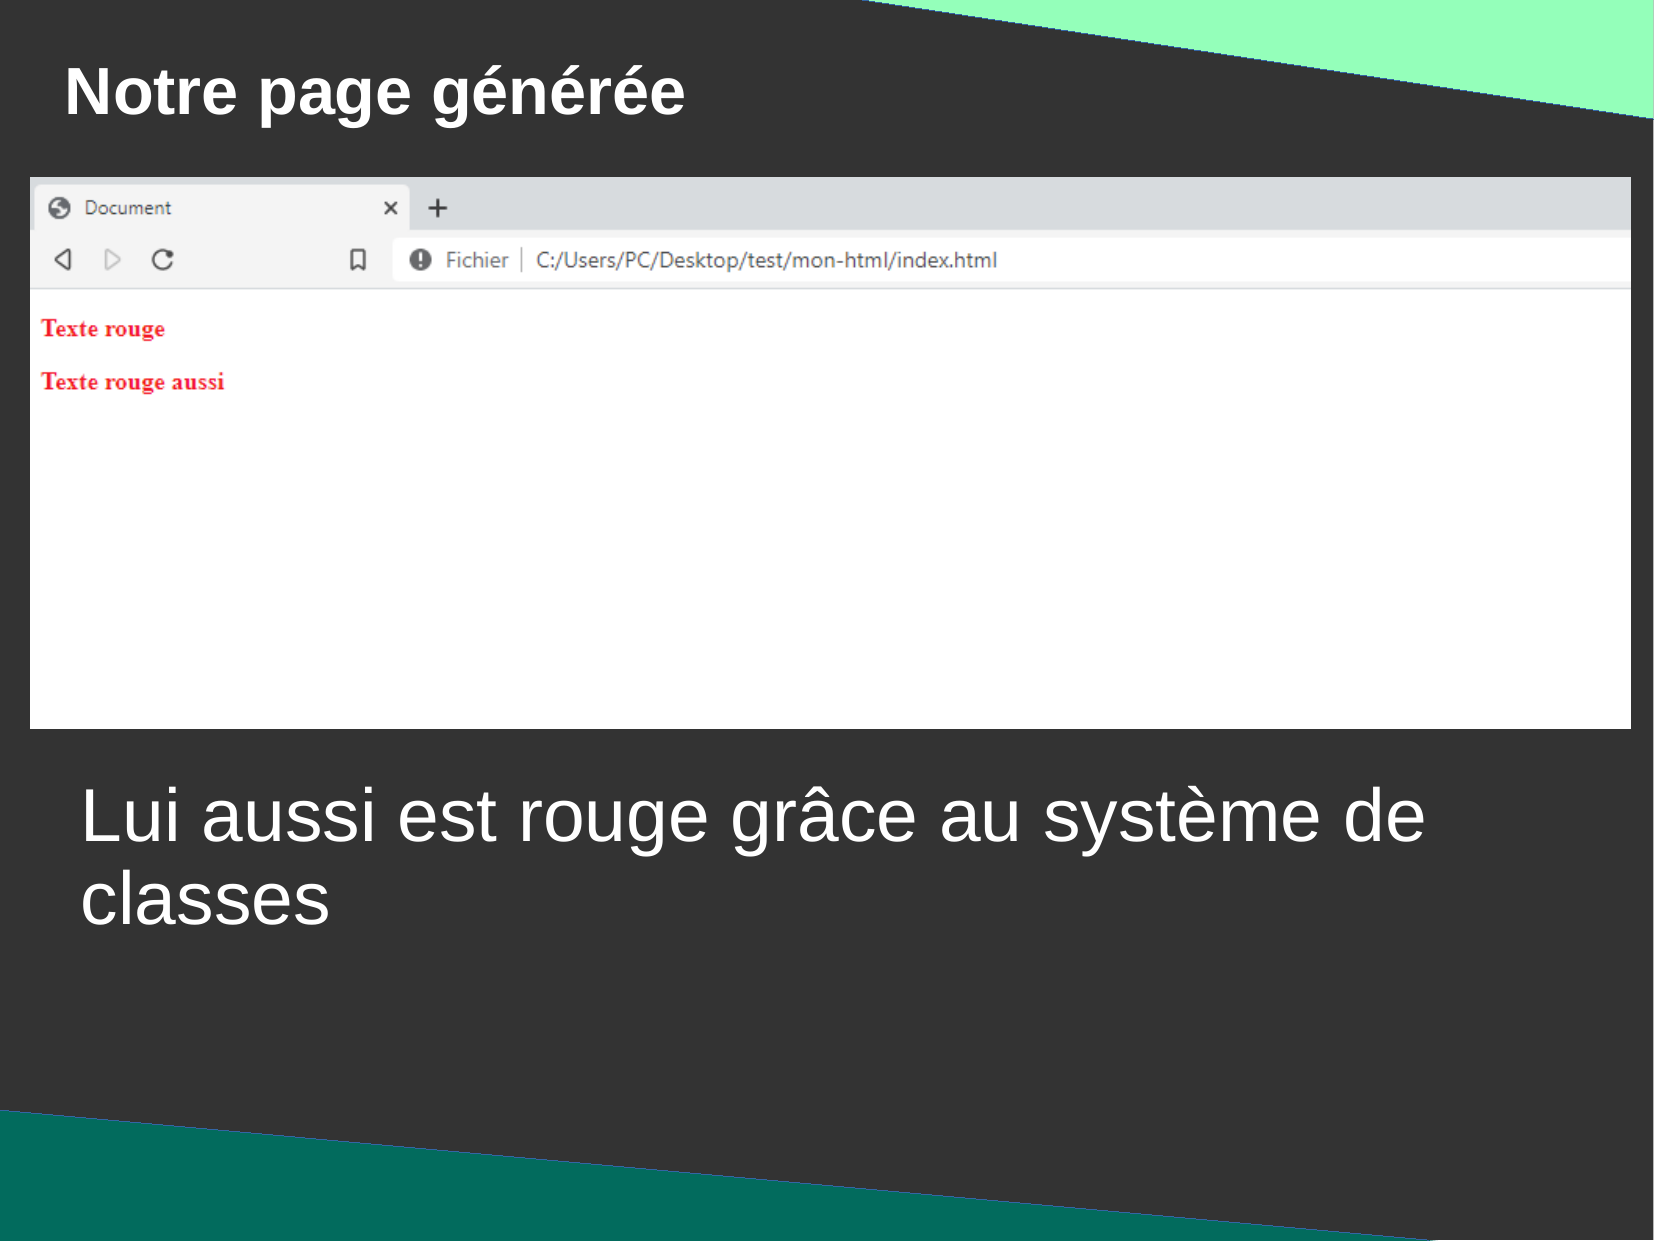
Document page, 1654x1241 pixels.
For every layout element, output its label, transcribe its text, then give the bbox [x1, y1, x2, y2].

list Lui aussi est rouge grâce au système de classes [80, 772, 1605, 945]
text_box [862, 0, 1654, 120]
title Notre page générée [64, 54, 1553, 157]
picture [30, 177, 1631, 729]
